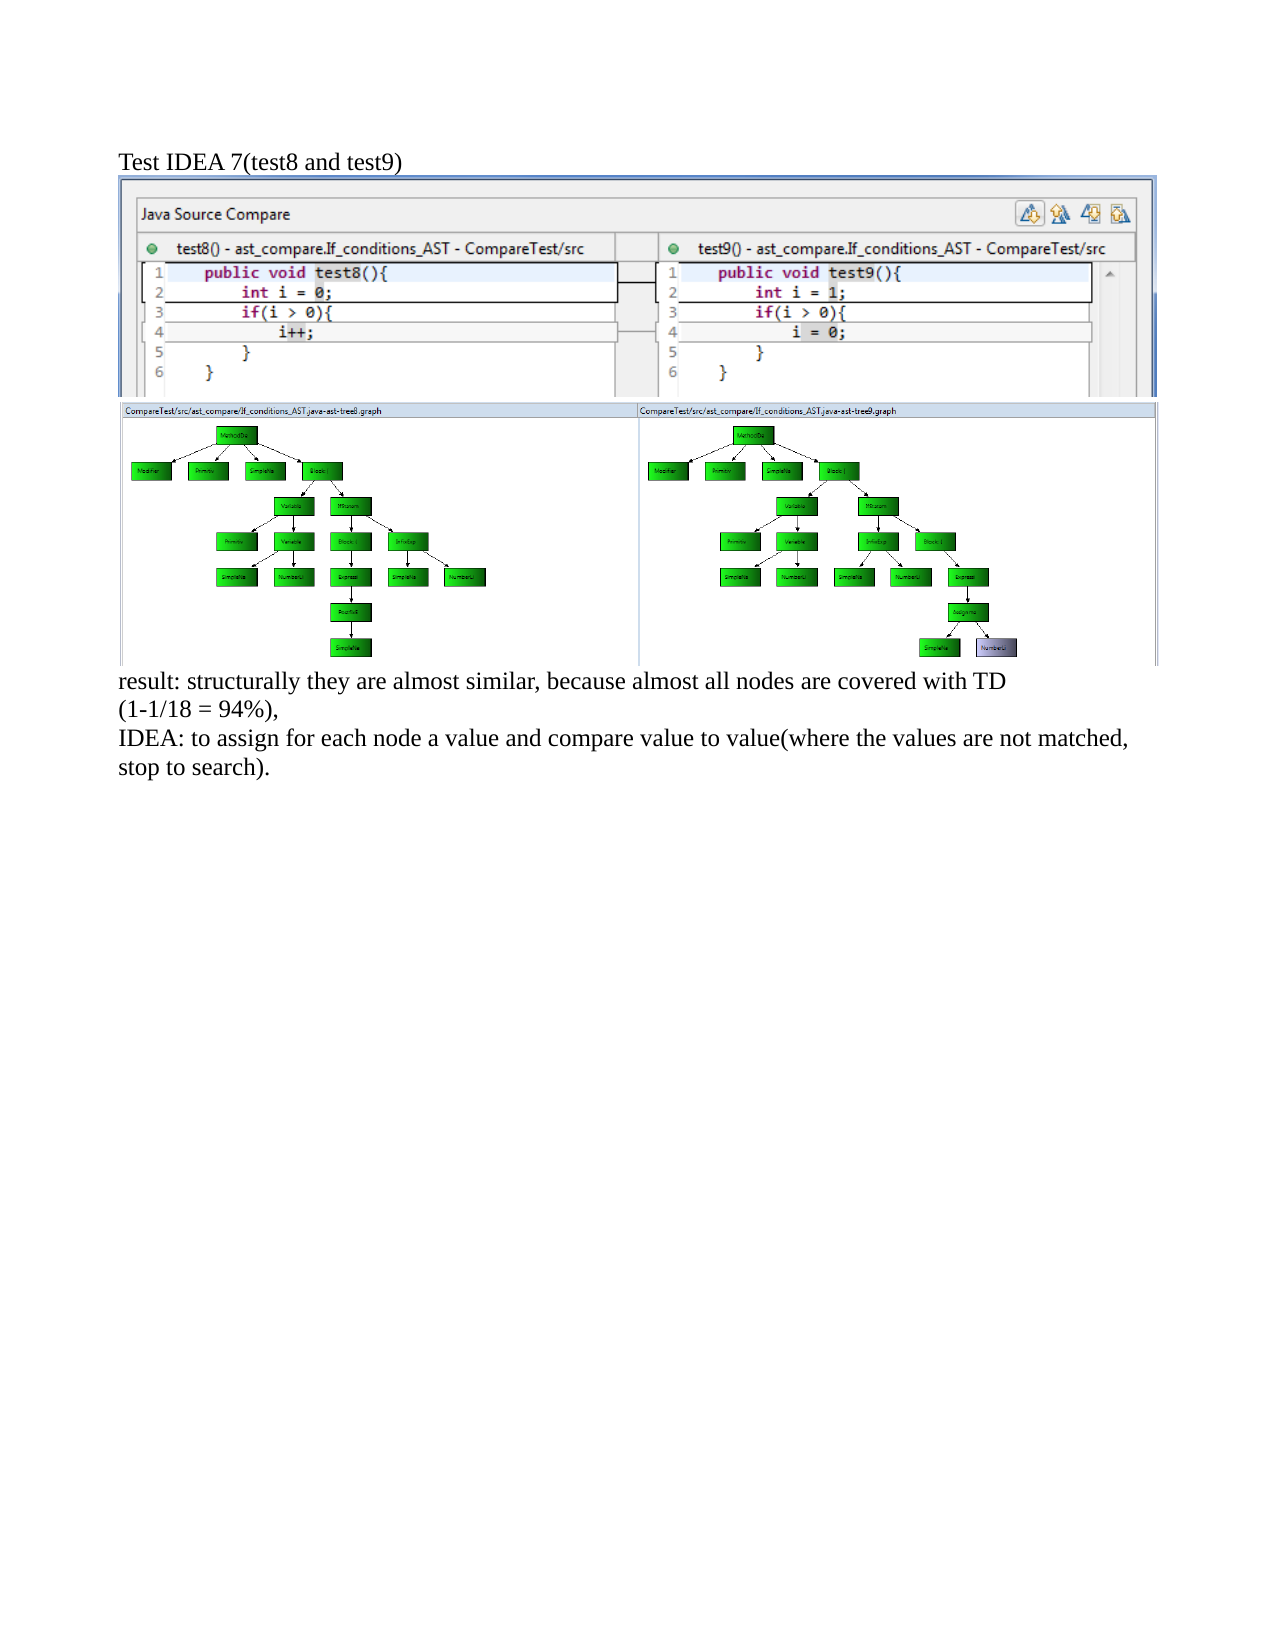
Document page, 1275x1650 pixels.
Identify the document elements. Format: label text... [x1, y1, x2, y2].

text Test IDEA 7(test8 and test9) [118, 147, 1157, 175]
text (1-1/18 = 94%), [118, 694, 1157, 723]
text result: structurally they are almost similar, because almost all nodes are covered with TD [118, 666, 1157, 694]
picture [120, 402, 1159, 666]
text IDEA: to assign for each node a value and compare value to value(where the values are not matched, stop to search). [118, 723, 1157, 781]
picture [118, 175, 1157, 397]
